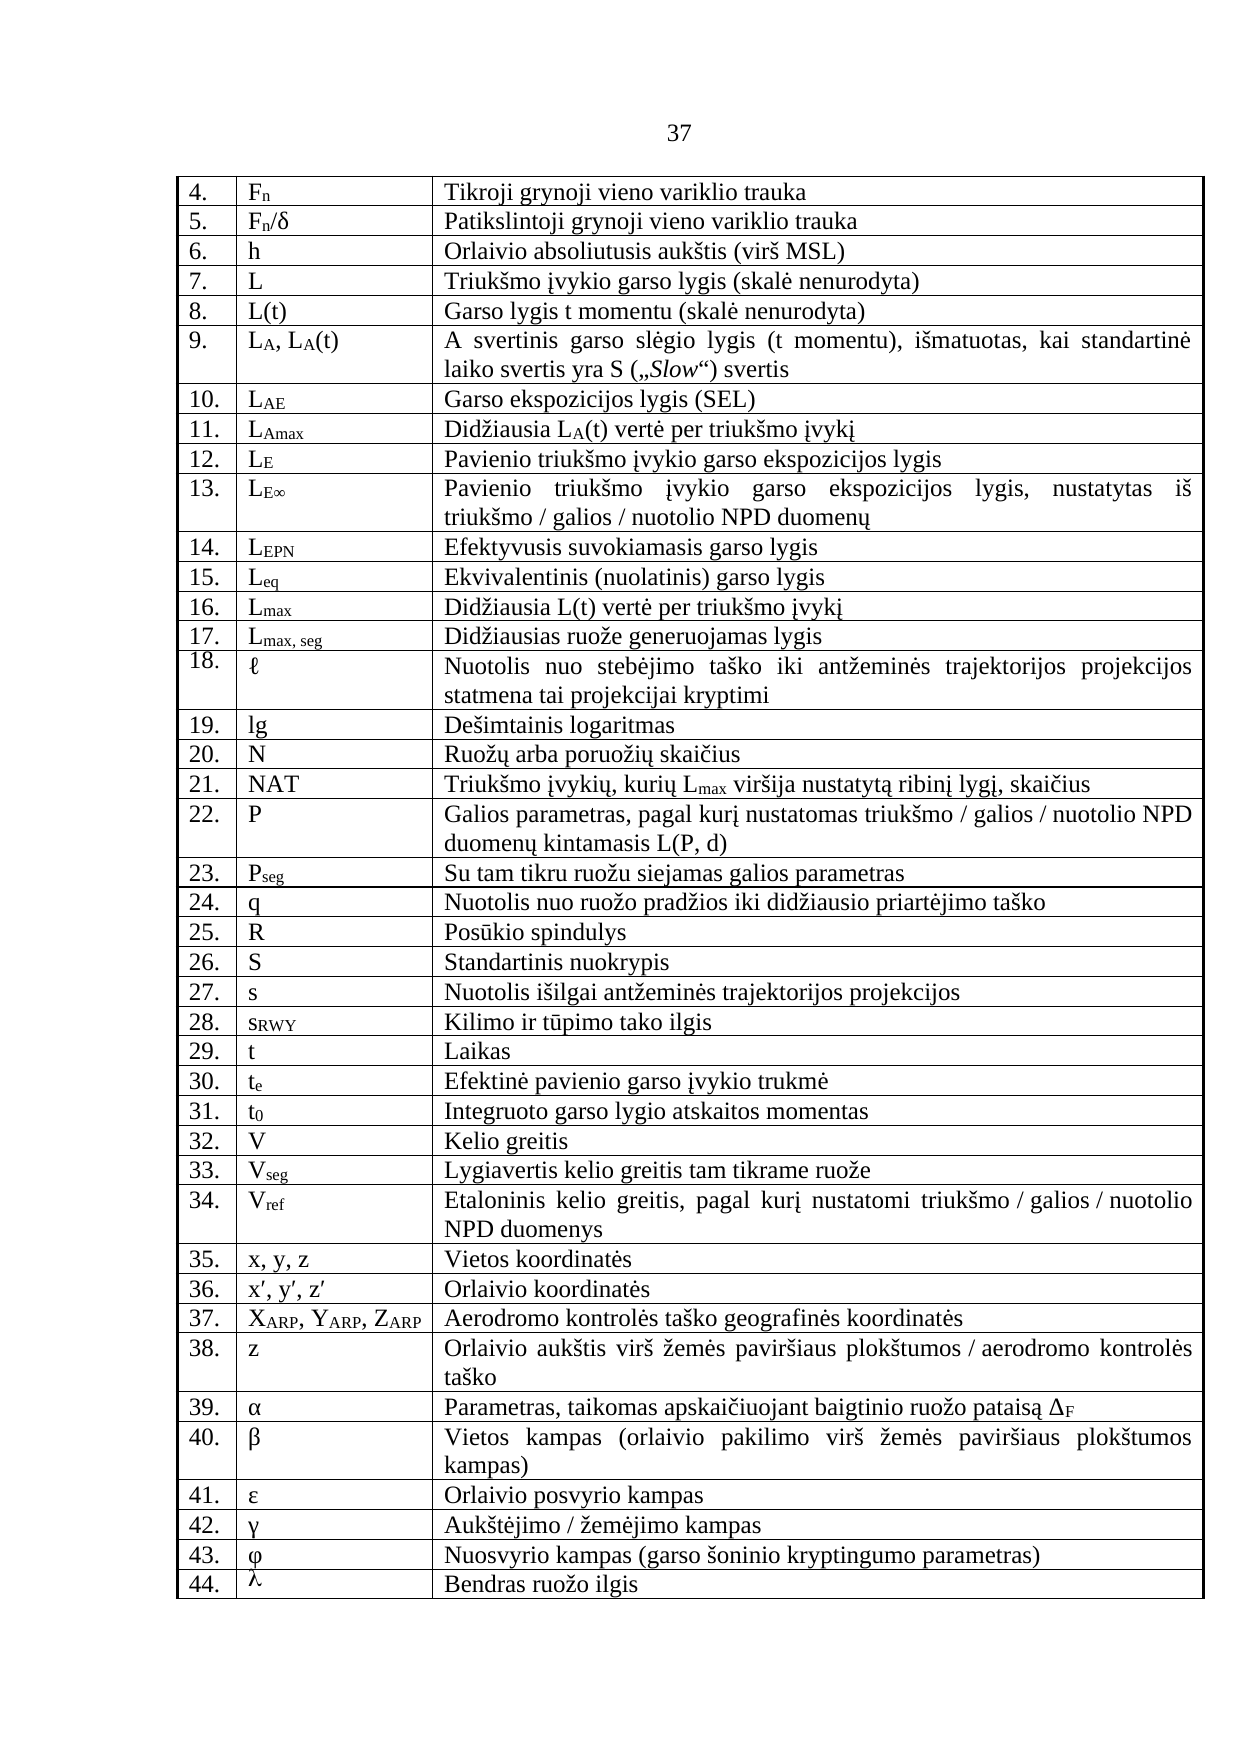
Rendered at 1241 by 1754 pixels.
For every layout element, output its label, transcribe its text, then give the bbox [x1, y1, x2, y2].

table_cell N [237, 740, 432, 768]
table_cell Nuotolis nuo stebėjimo taško iki antžeminės trajektorijos projekcijos statmena tai projekcijai kryptimi [433, 651, 1202, 709]
table_cell Etaloninis kelio greitis, pagal kurį nustatomi triukšmo / galios / nuotolio NPD duomenys [433, 1185, 1202, 1243]
table_cell Lygiavertis kelio greitis tam tikrame ruože [433, 1156, 1202, 1184]
table_cell Triukšmo įvykio garso lygis (skalė nenurodyta) [433, 266, 1202, 295]
table_cell t [237, 1036, 432, 1065]
table_cell Fn [237, 177, 432, 205]
table_cell NAT [237, 769, 432, 798]
table_cell L(t) [237, 296, 432, 324]
table_cell P [237, 799, 432, 857]
table_cell Integruoto garso lygio atskaitos momentas [433, 1096, 1202, 1125]
table_cell 20. [179, 740, 236, 768]
table_cell 11. [179, 414, 236, 443]
table_cell 12. [179, 444, 236, 472]
table_cell 17. [179, 621, 236, 650]
table_cell sRWY [237, 1007, 432, 1035]
table_cell 41. [179, 1480, 236, 1509]
table_cell Kelio greitis [433, 1126, 1202, 1154]
table_cell Pavienio triukšmo įvykio garso ekspozicijos lygis [433, 444, 1202, 472]
table_cell Efektyvusis suvokiamasis garso lygis [433, 532, 1202, 561]
table_cell 15. [179, 562, 236, 591]
table_cell Orlaivio absoliutusis aukštis (virš MSL) [433, 236, 1202, 265]
table_cell β [237, 1422, 432, 1479]
table_cell Vref [237, 1185, 432, 1243]
table_cell Pseg [237, 858, 432, 886]
table_cell Efektinė pavienio garso įvykio trukmė [433, 1066, 1202, 1095]
table_cell LE [237, 444, 432, 472]
table_cell LAE [237, 384, 432, 413]
table_cell ε [237, 1480, 432, 1509]
table_cell s [237, 977, 432, 1006]
table_cell L [237, 266, 432, 295]
table_cell Orlaivio koordinatės [433, 1274, 1202, 1302]
table_cell 25. [179, 917, 236, 946]
table_cell t0 [237, 1096, 432, 1125]
table_cell S [237, 947, 432, 976]
table_cell Didžiausia LA(t) vertė per triukšmo įvykį [433, 414, 1202, 443]
table_cell A svertinis garso slėgio lygis (t momentu), išmatuotas, kai standartinė laiko svertis yra S („Slow“) svertis [433, 326, 1202, 383]
table_cell 39. [179, 1392, 236, 1421]
table_cell 22. [179, 799, 236, 857]
table_cell Aukštėjimo / žemėjimo kampas [433, 1510, 1202, 1539]
table_cell 26. [179, 947, 236, 976]
table_cell 34. [179, 1185, 236, 1243]
table_cell Aerodromo kontrolės taško geografinės koordinatės [433, 1304, 1202, 1332]
table_cell Vietos koordinatės [433, 1244, 1202, 1273]
table_cell LA, LA(t) [237, 326, 432, 383]
table_cell 33. [179, 1156, 236, 1184]
table_cell Bendras ruožo ilgis [433, 1570, 1202, 1598]
table_cell R [237, 917, 432, 946]
table_cell LEPN [237, 532, 432, 561]
table_cell Vietos kampas (orlaivio pakilimo virš žemės paviršiaus plokštumos kampas) [433, 1422, 1202, 1479]
table_cell lg [237, 710, 432, 738]
table_cell Ekvivalentinis (nuolatinis) garso lygis [433, 562, 1202, 591]
table_cell te [237, 1066, 432, 1095]
table_cell  [237, 1570, 432, 1598]
table_cell 32. [179, 1126, 236, 1154]
table_cell Garso lygis t momentu (skalė nenurodyta) [433, 296, 1202, 324]
table_cell x′, y′, z′ [237, 1274, 432, 1302]
table_cell XARP, YARP, ZARP [237, 1304, 432, 1332]
table_cell α [237, 1392, 432, 1421]
table_cell 35. [179, 1244, 236, 1273]
table_cell h [237, 236, 432, 265]
table_cell Didžiausia L(t) vertė per triukšmo įvykį [433, 592, 1202, 620]
table_cell Patikslintoji grynoji vieno variklio trauka [433, 206, 1202, 235]
table_cell Lmax, seg [237, 621, 432, 650]
table_cell 37. [179, 1304, 236, 1332]
table_cell  [179, 651, 236, 709]
table_cell 6. [179, 236, 236, 265]
table_cell Dešimtainis logaritmas [433, 710, 1202, 738]
table_cell Standartinis nuokrypis [433, 947, 1202, 976]
table_cell q [237, 888, 432, 916]
table_cell Ruožų arba poruožių skaičius [433, 740, 1202, 768]
table_cell 29. [179, 1036, 236, 1065]
table_cell Garso ekspozicijos lygis (SEL) [433, 384, 1202, 413]
table_cell 23. [179, 858, 236, 886]
table_cell 8. [179, 296, 236, 324]
table_cell 19. [179, 710, 236, 738]
table_cell Nuotolis išilgai antžeminės trajektorijos projekcijos [433, 977, 1202, 1006]
table_cell 31. [179, 1096, 236, 1125]
table_cell 40. [179, 1422, 236, 1479]
table_cell Pavienio triukšmo įvykio garso ekspozicijos lygis, nustatytas iš triukšmo / galios / nuotolio NPD duomenų [433, 474, 1202, 531]
table_cell Galios parametras, pagal kurį nustatomas triukšmo / galios / nuotolio NPD duomenų kintamasis L(P, d) [433, 799, 1202, 857]
table_cell 44. [179, 1570, 236, 1598]
table_cell 30. [179, 1066, 236, 1095]
table_cell Orlaivio aukštis virš žemės paviršiaus plokštumos / aerodromo kontrolės taško [433, 1333, 1202, 1391]
table_cell 42. [179, 1510, 236, 1539]
table_cell 21. [179, 769, 236, 798]
table_cell Parametras, taikomas apskaičiuojant baigtinio ruožo pataisą ΔF [433, 1392, 1202, 1421]
table_cell LE∞ [237, 474, 432, 531]
table_cell Nuosvyrio kampas (garso šoninio kryptingumo parametras) [433, 1540, 1202, 1568]
table_cell 14. [179, 532, 236, 561]
table_cell z [237, 1333, 432, 1391]
table_cell LAmax [237, 414, 432, 443]
table_cell Tikroji grynoji vieno variklio trauka [433, 177, 1202, 205]
table_cell Vseg [237, 1156, 432, 1184]
table_cell 4. [179, 177, 236, 205]
table_cell ℓ [237, 651, 432, 709]
table_cell 38. [179, 1333, 236, 1391]
table_cell Didžiausias ruože generuojamas lygis [433, 621, 1202, 650]
table_cell 28. [179, 1007, 236, 1035]
table_cell 5. [179, 206, 236, 235]
table_cell Laikas [433, 1036, 1202, 1065]
table_cell γ [237, 1510, 432, 1539]
table_cell 43. [179, 1540, 236, 1568]
table_cell x, y, z [237, 1244, 432, 1273]
table_cell 24. [179, 888, 236, 916]
table_cell Nuotolis nuo ruožo pradžios iki didžiausio priartėjimo taško [433, 888, 1202, 916]
table_cell V [237, 1126, 432, 1154]
table_cell Posūkio spindulys [433, 917, 1202, 946]
table_cell 9. [179, 326, 236, 383]
table_cell 36. [179, 1274, 236, 1302]
table_cell Leq [237, 562, 432, 591]
table_cell Triukšmo įvykių, kurių Lmax viršija nustatytą ribinį lygį, skaičius [433, 769, 1202, 798]
table_cell 16. [179, 592, 236, 620]
table_cell Kilimo ir tūpimo tako ilgis [433, 1007, 1202, 1035]
table_cell Fn/δ [237, 206, 432, 235]
table_cell Su tam tikru ruožu siejamas galios parametras [433, 858, 1202, 886]
table_cell Lmax [237, 592, 432, 620]
table_cell 10. [179, 384, 236, 413]
table_cell 7. [179, 266, 236, 295]
table_cell Orlaivio posvyrio kampas [433, 1480, 1202, 1509]
table_cell φ [237, 1540, 432, 1568]
table_cell 27. [179, 977, 236, 1006]
table_cell 13. [179, 474, 236, 531]
